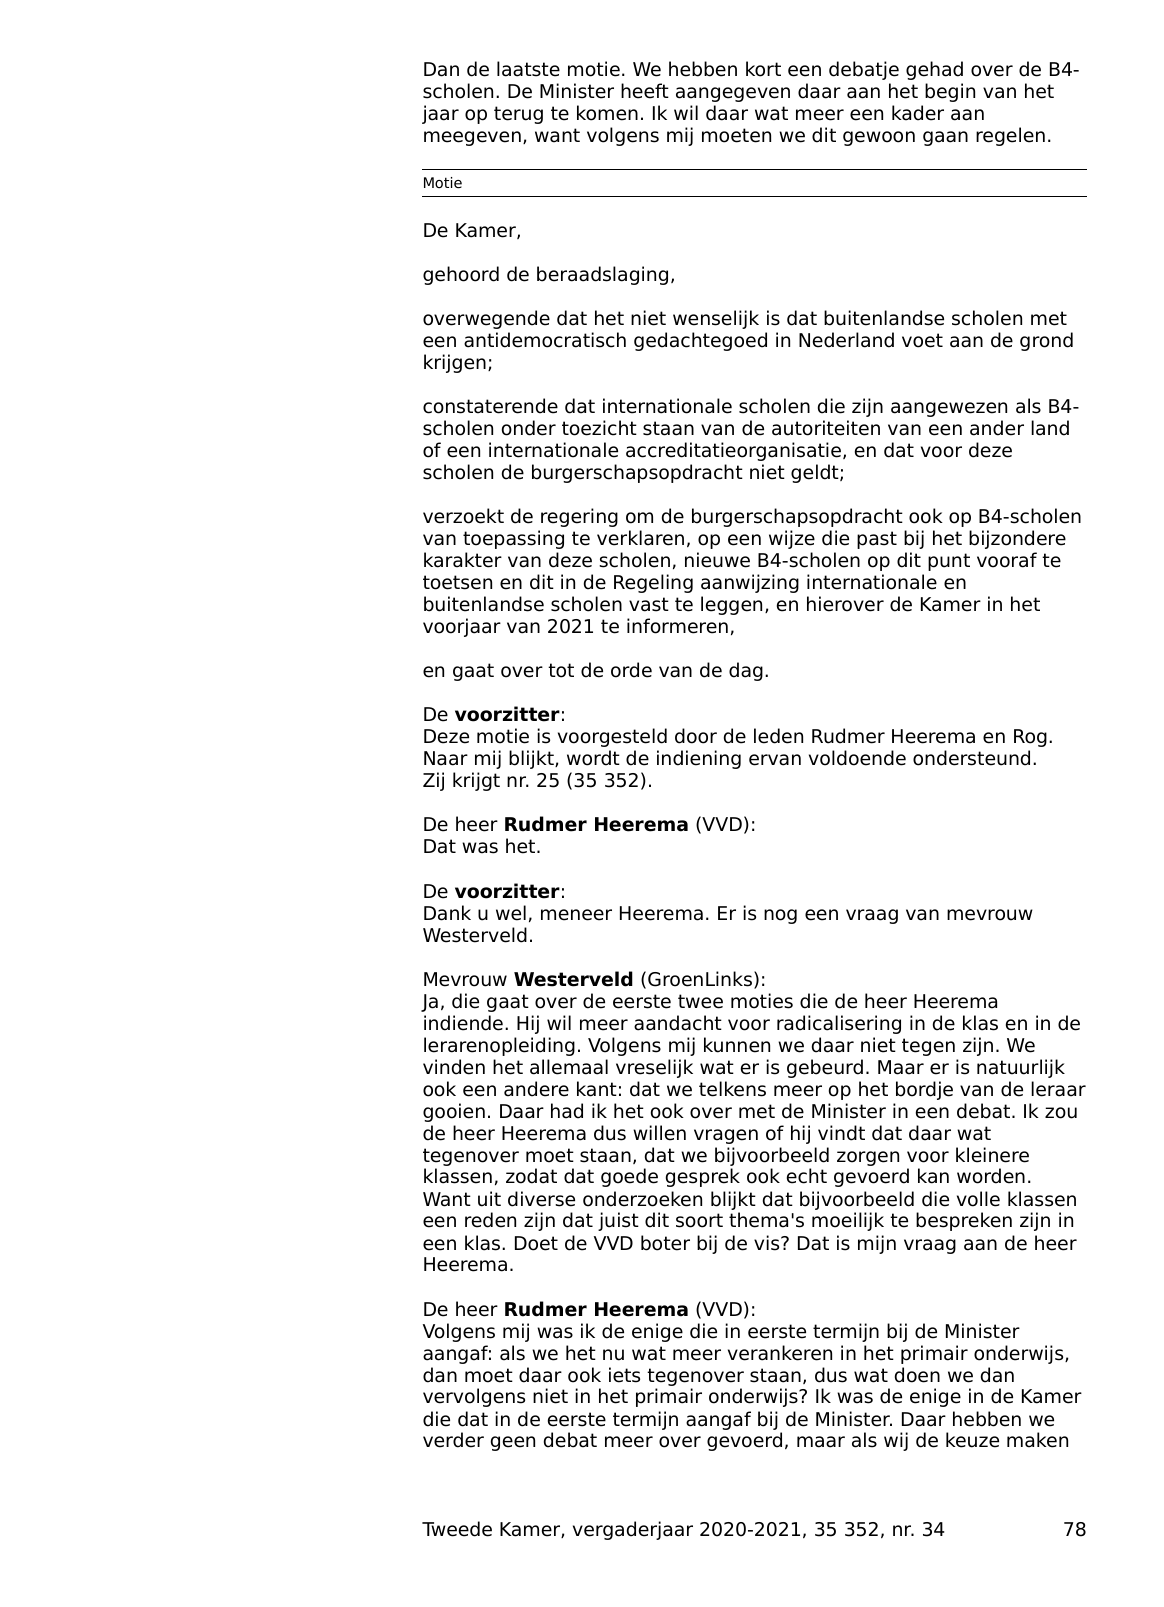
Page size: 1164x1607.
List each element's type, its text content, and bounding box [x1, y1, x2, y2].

text Zij krijgt nr. 25 (35 352). [422, 770, 1087, 792]
text constaterende dat internationale scholen die zijn aangewezen als B4-scholen onder toezicht staan van de autoriteiten van een ander land of een internationale accreditatieorganisatie, en dat voor deze scholen de burgerschapsopdracht niet geldt; [422, 396, 1087, 484]
text De heer Rudmer Heerema (VVD): [422, 1298, 1087, 1321]
text Mevrouw Westerveld (GroenLinks): [422, 969, 1087, 991]
text Dan de laatste motie. We hebben kort een debatje gehad over de B4-scholen. De Minister heeft aangegeven daar aan het begin van het jaar op terug te komen. Ik wil daar wat meer een kader aan meegeven, want volgens mij moeten we dit gewoon gaan regelen. [422, 59, 1087, 147]
text verzoekt de regering om de burgerschapsopdracht ook op B4-scholen van toepassing te verklaren, op een wijze die past bij het bijzondere karakter van deze scholen, nieuwe B4-scholen op dit punt vooraf te toetsen en dit in de Regeling aanwijzing internationale en buitenlandse scholen vast te leggen, en hierover de Kamer in het voorjaar van 2021 te informeren, [422, 506, 1087, 638]
text Deze motie is voorgesteld door de leden Rudmer Heerema en Rog. Naar mij blijkt, wordt de indiening ervan voldoende ondersteund. [422, 726, 1087, 770]
text Dank u wel, meneer Heerema. Er is nog een vraag van mevrouw Westerveld. [422, 902, 1087, 946]
text Dat was het. [422, 836, 1087, 858]
text Ja, die gaat over de eerste twee moties die de heer Heerema indiende. Hij wil meer aandacht voor radicalisering in de klas en in de lerarenopleiding. Volgens mij kunnen we daar niet tegen zijn. We vinden het allemaal vreselijk wat er is gebeurd. Maar er is natuurlijk ook een andere kant: dat we telkens meer op het bordje van de leraar gooien. Daar had ik het ook over met de Minister in een debat. Ik zou de heer Heerema dus willen vragen of hij vindt dat daar wat tegenover moet staan, dat we bijvoorbeeld zorgen voor kleinere klassen, zodat dat goede gesprek ook echt gevoerd kan worden. Want uit diverse onderzoeken blijkt dat bijvoorbeeld die volle klassen een reden zijn dat juist dit soort thema's moeilijk te bespreken zijn in een klas. Doet de VVD boter bij de vis? Dat is mijn vraag aan de heer Heerema. [422, 991, 1087, 1276]
text Volgens mij was ik de enige die in eerste termijn bij de Minister aangaf: als we het nu wat meer verankeren in het primair onderwijs, dan moet daar ook iets tegenover staan, dus wat doen we dan vervolgens niet in het primair onderwijs? Ik was de enige in de Kamer die dat in de eerste termijn aangaf bij de Minister. Daar hebben we verder geen debat meer over gevoerd, maar als wij de keuze maken [422, 1321, 1087, 1452]
text De heer Rudmer Heerema (VVD): [422, 814, 1087, 836]
table_header Motie [422, 170, 1087, 196]
text gehoord de beraadslaging, [422, 264, 1087, 286]
text overwegende dat het niet wenselijk is dat buitenlandse scholen met een antidemocratisch gedachtegoed in Nederland voet aan de grond krijgen; [422, 308, 1087, 374]
text De voorzitter: [422, 704, 1087, 726]
text De voorzitter: [422, 881, 1087, 902]
text De Kamer, [422, 219, 1087, 241]
text en gaat over tot de orde van de dag. [422, 660, 1087, 682]
